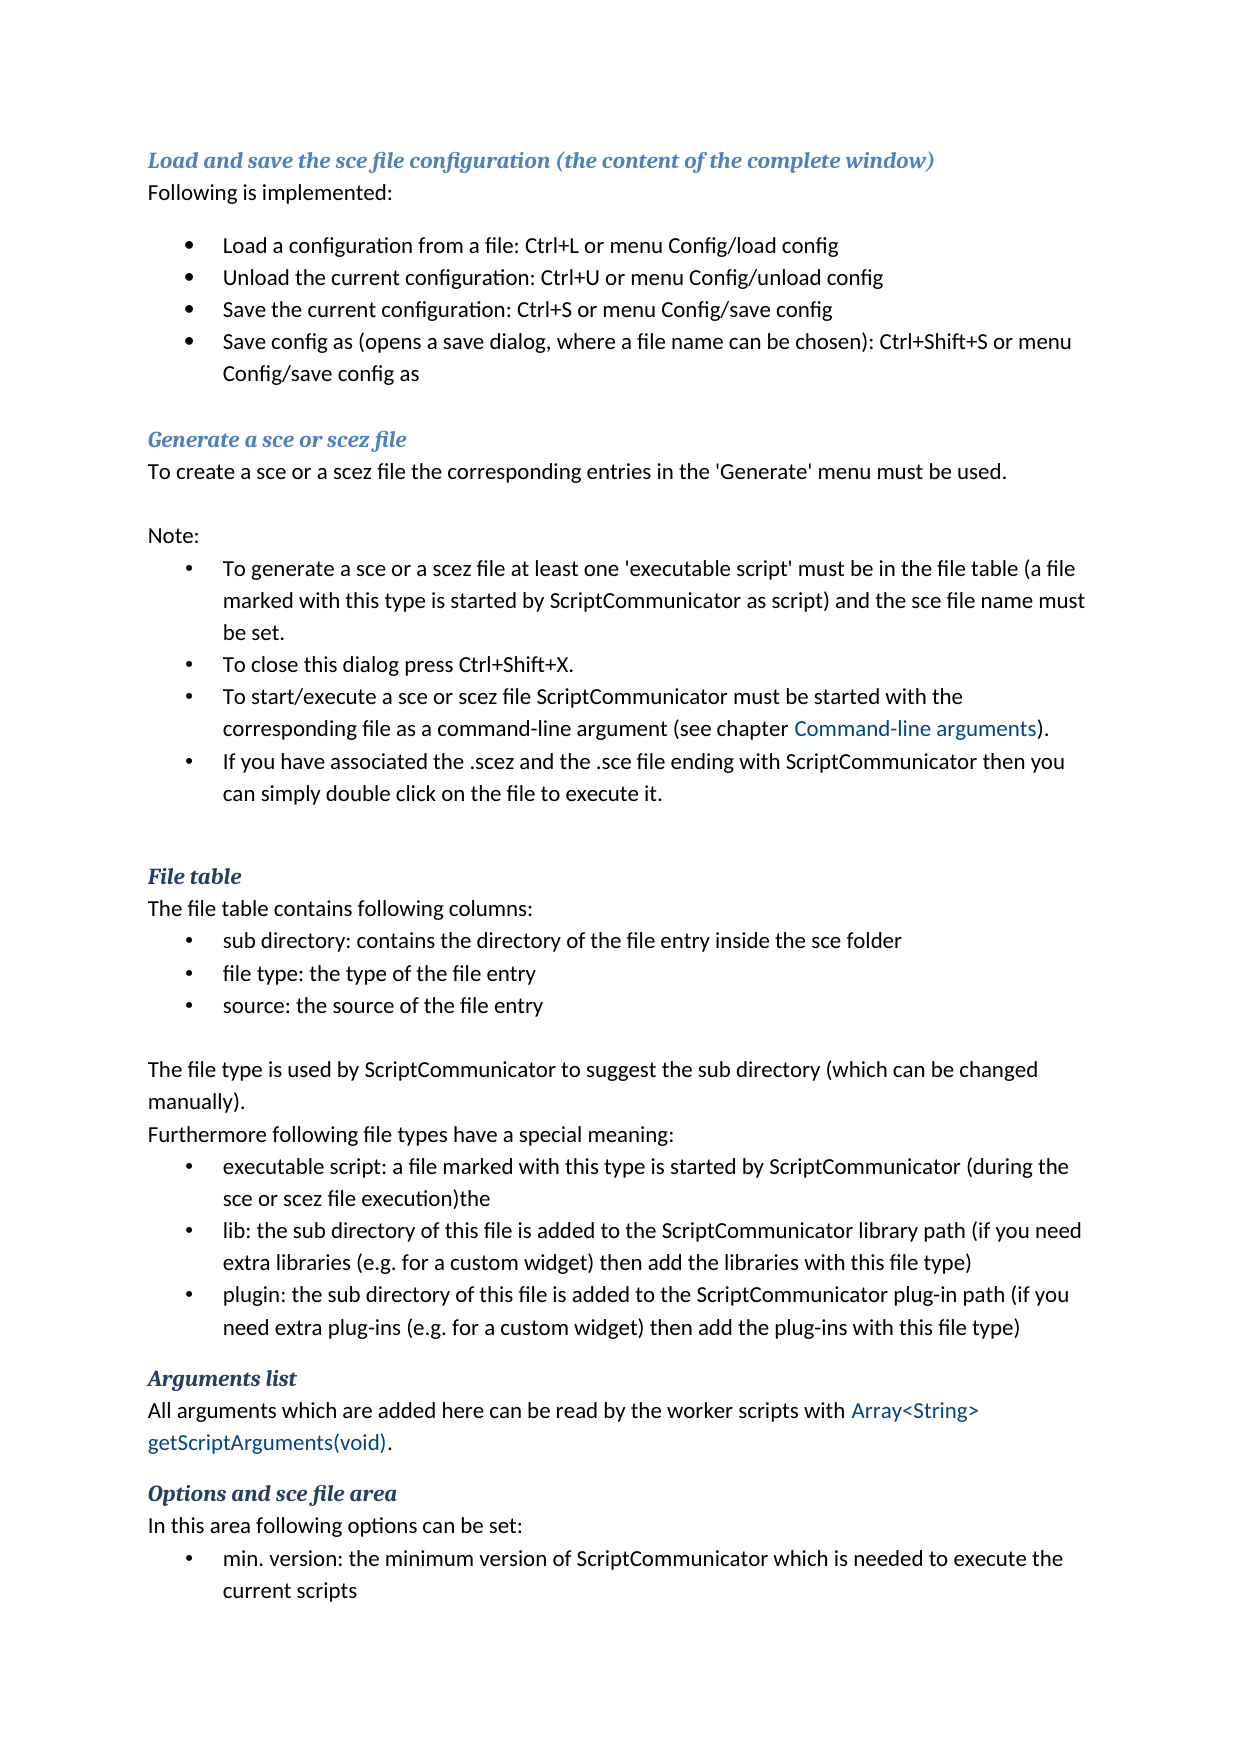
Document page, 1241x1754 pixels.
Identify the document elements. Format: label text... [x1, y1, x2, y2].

text The file table contains following columns: [148, 894, 1093, 922]
list Unload the current configuration: Ctrl+U or menu Config/unload config [185, 263, 1093, 291]
list min. version: the minimum version of ScriptCommunicator which is needed to execute the current scripts [185, 1544, 1093, 1604]
subtitle Options and sce file area [148, 1481, 1093, 1508]
list lib: the sub directory of this file is added to the ScriptCommunicator library path (if you need extra libraries (e.g. for a custom widget) then add the libraries with this file type) [185, 1216, 1093, 1276]
list To start/execute a sce or scez file ScriptCommunicator must be started with the corresponding file as a command-line argument (see chapter Command-line arguments). [185, 682, 1093, 743]
list Save the current configuration: Ctrl+S or menu Config/save config [185, 295, 1093, 323]
text In this area following options can be set: [148, 1511, 1093, 1539]
subtitle Load and save the sce file configuration (the content of the complete window) [148, 148, 1093, 174]
list sub directory: contains the directory of the file entry inside the sce folder [185, 927, 1093, 954]
list file type: the type of the file entry [185, 959, 1093, 987]
text All arguments which are added here can be read by the worker scripts with Array<String> getScriptArguments(void). [148, 1396, 1093, 1456]
list To create a sce or a scez file the corresponding entries in the 'Generate' menu must be used. [148, 457, 1093, 485]
text Following is implemented: [148, 178, 1093, 206]
text Furthermore following file types have a special meaning: [148, 1120, 1093, 1148]
subtitle Generate a sce or scez file [148, 427, 1093, 453]
list Note: [148, 521, 1093, 549]
list Save config as (opens a save dialog, where a file name can be chosen): Ctrl+Shift+S or menu Config/save config as [185, 327, 1093, 388]
text The file type is used by ScriptCommunicator to suggest the sub directory (which can be changed manually). [148, 1055, 1093, 1116]
list To close this dialog press Ctrl+Shift+X. [185, 650, 1093, 678]
list Load a configuration from a file: Ctrl+L or menu Config/load config [185, 231, 1093, 259]
list executable script: a file marked with this type is started by ScriptCommunicator (during the sce or scez file execution)the [185, 1152, 1093, 1212]
list If you have associated the .scez and the .sce file ending with ScriptCommunicator then you can simply double click on the file to execute it. [185, 747, 1093, 807]
list To generate a sce or a scez file at least one 'executable script' must be in the file table (a file marked with this type is started by ScriptCommunicator as script) and the sce file name must be set. [185, 554, 1093, 646]
list source: the source of the file entry [185, 991, 1093, 1019]
list plugin: the sub directory of this file is added to the ScriptCommunicator plug-in path (if you need extra plug-ins (e.g. for a custom widget) then add the plug-ins with this file type) [185, 1281, 1093, 1341]
subtitle Arguments list [148, 1366, 1093, 1392]
subtitle File table [148, 864, 1093, 891]
